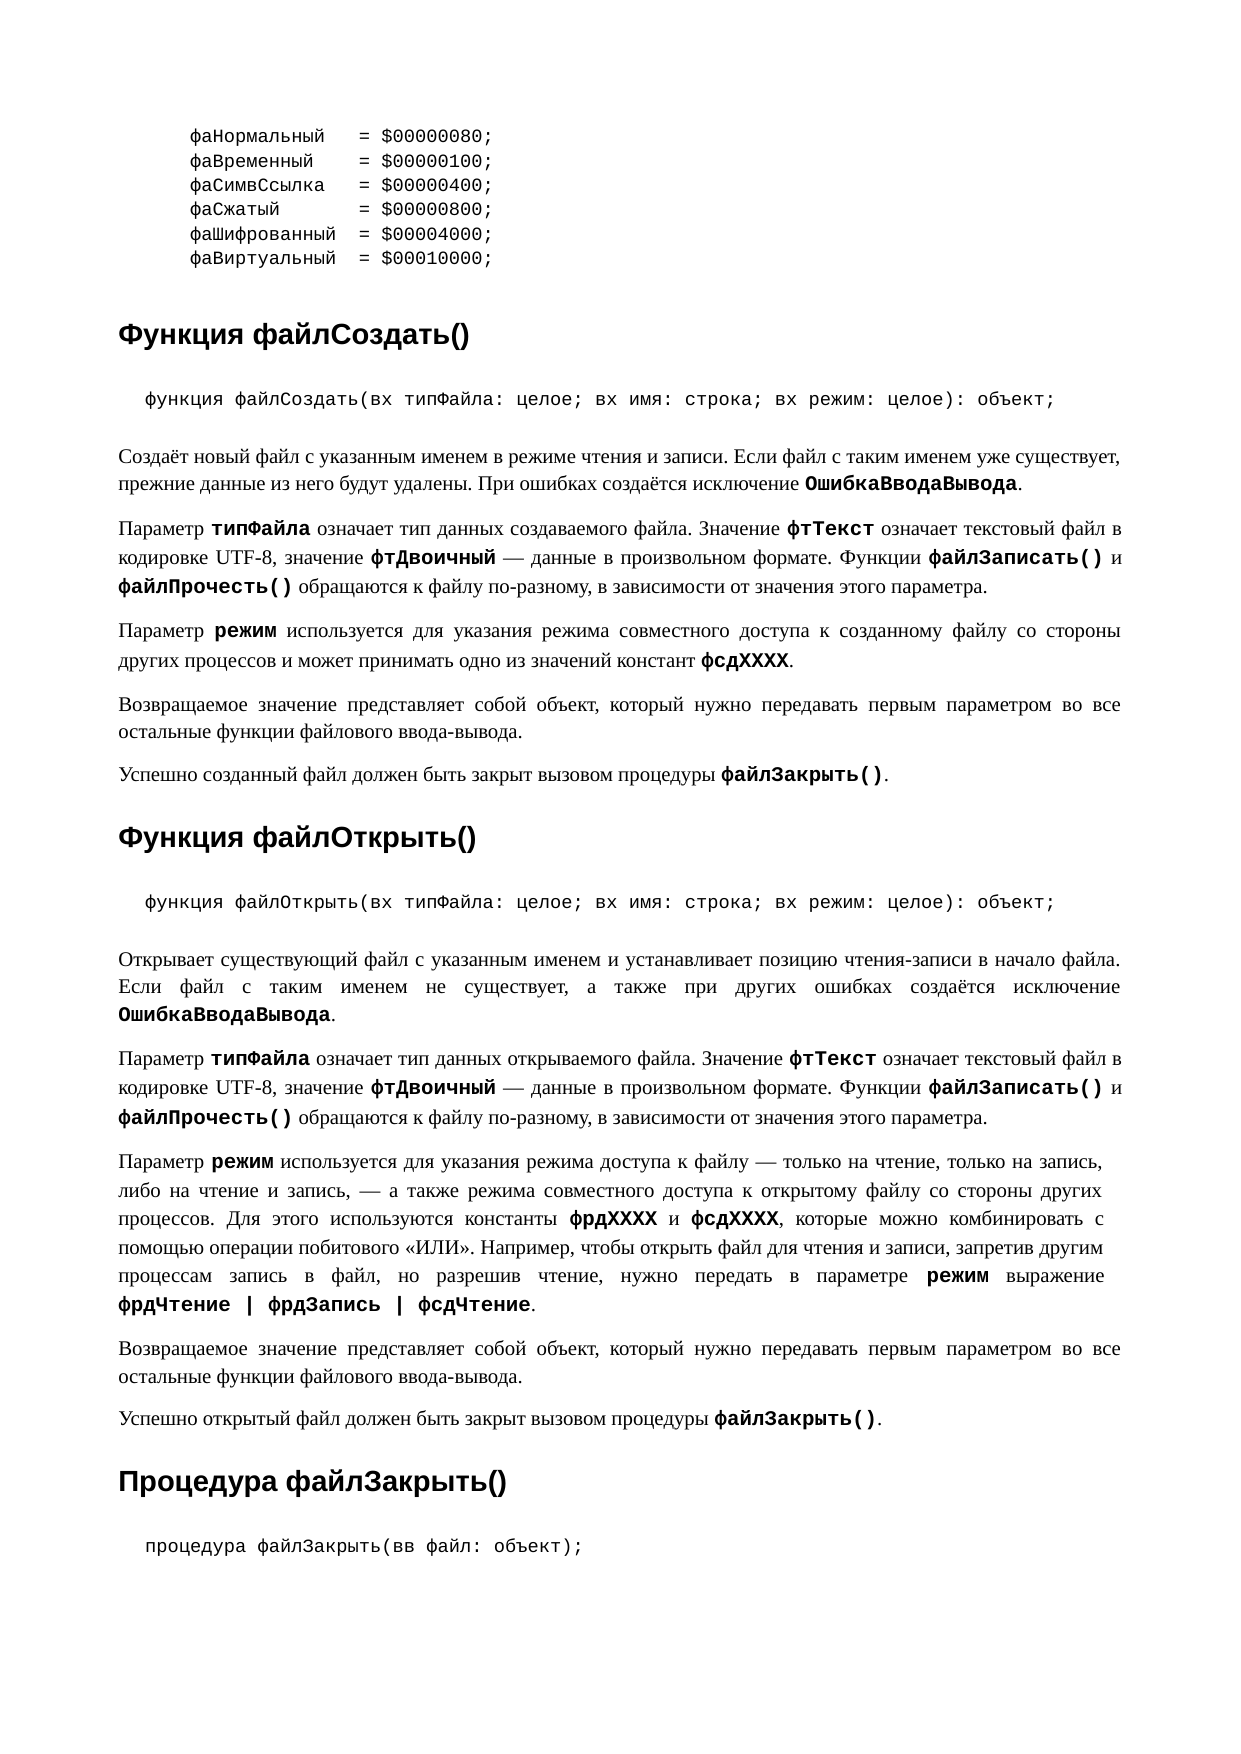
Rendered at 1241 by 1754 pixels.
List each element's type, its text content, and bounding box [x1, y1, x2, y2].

text Параметр режим используется для указания режима доступа к файлу — только на чтение, только на запись, либо на чтение и запись, — а также режима совместного доступа к открытому файлу со стороны других процессов. Для этого используются константы фрдХХХХ и фсдХХХХ, которые можно комбинировать с помощью операции побитового «ИЛИ». Например, чтобы открыть файл для чтения и записи, запретив другим процессам запись в файл, но разрешив чтение, нужно передать в параметре режим выражение фрдЧтение | фрдЗапись | фсдЧтение. [118, 1149, 1104, 1317]
text фаСимвСсылка = $00000400; [136, 167, 1104, 191]
text Создаёт новый файл с указанным именем в режиме чтения и записи. Если файл с таким именем уже существует, прежние данные из него будут удалены. При ошибках создаётся исключение ОшибкаВводаВывода. [118, 444, 1122, 497]
text фаВиртуальный = $00010000; [136, 240, 1104, 279]
text фаСжатый = $00000800; [136, 191, 1104, 216]
text Успешно созданный файл должен быть закрыт вызовом процедуры файлЗакрыть(). [118, 761, 1122, 787]
text функция файлОткрыть(вх типФайла: целое; вх имя: строка; вх режим: целое): объект; [136, 884, 1104, 923]
subtitle Функция файлОткрыть() [118, 820, 1122, 854]
text Параметр типФайла означает тип данных открываемого файла. Значение фтТекст означает текстовый файл в кодировке UTF-8, значение фтДвоичный — данные в произвольном формате. Функции файлЗаписать() и файлПрочесть() обращаются к файлу по-разному, в зависимости от значения этого параметра. [118, 1046, 1122, 1130]
text Успешно открытый файл должен быть закрыт вызовом процедуры файлЗакрыть(). [118, 1406, 1104, 1431]
text функция файлСоздать(вх типФайла: целое; вх имя: строка; вх режим: целое): объект; [136, 381, 1104, 420]
text фаВременный = $00000100; [136, 142, 1104, 167]
text фаШифрованный = $00004000; [136, 216, 1104, 240]
text Возвращаемое значение представляет собой объект, который нужно передавать первым параметром во все остальные функции файлового ввода-вывода. [118, 692, 1122, 743]
text Параметр режим используется для указания режима совместного доступа к созданному файлу со стороны других процессов и может принимать одно из значений констант фсдХХХХ. [118, 618, 1122, 673]
text Открывает существующий файл с указанным именем и устанавливает позицию чтения-записи в начало файла. Если файл с таким именем не существует, а также при других ошибках создаётся исключение ОшибкаВводаВывода. [118, 947, 1122, 1028]
text Возвращаемое значение представляет собой объект, который нужно передавать первым параметром во все остальные функции файлового ввода-вывода. [118, 1336, 1122, 1388]
text фаНормальный = $00000080; [136, 118, 1104, 142]
text процедура файлЗакрыть(вв файл: объект); [136, 1528, 1104, 1567]
subtitle Процедура файлЗакрыть() [118, 1464, 1122, 1498]
subtitle Функция файлСоздать() [118, 317, 1122, 351]
text Параметр типФайла означает тип данных создаваемого файла. Значение фтТекст означает текстовый файл в кодировке UTF-8, значение фтДвоичный — данные в произвольном формате. Функции файлЗаписать() и файлПрочесть() обращаются к файлу по-разному, в зависимости от значения этого параметра. [118, 516, 1122, 600]
